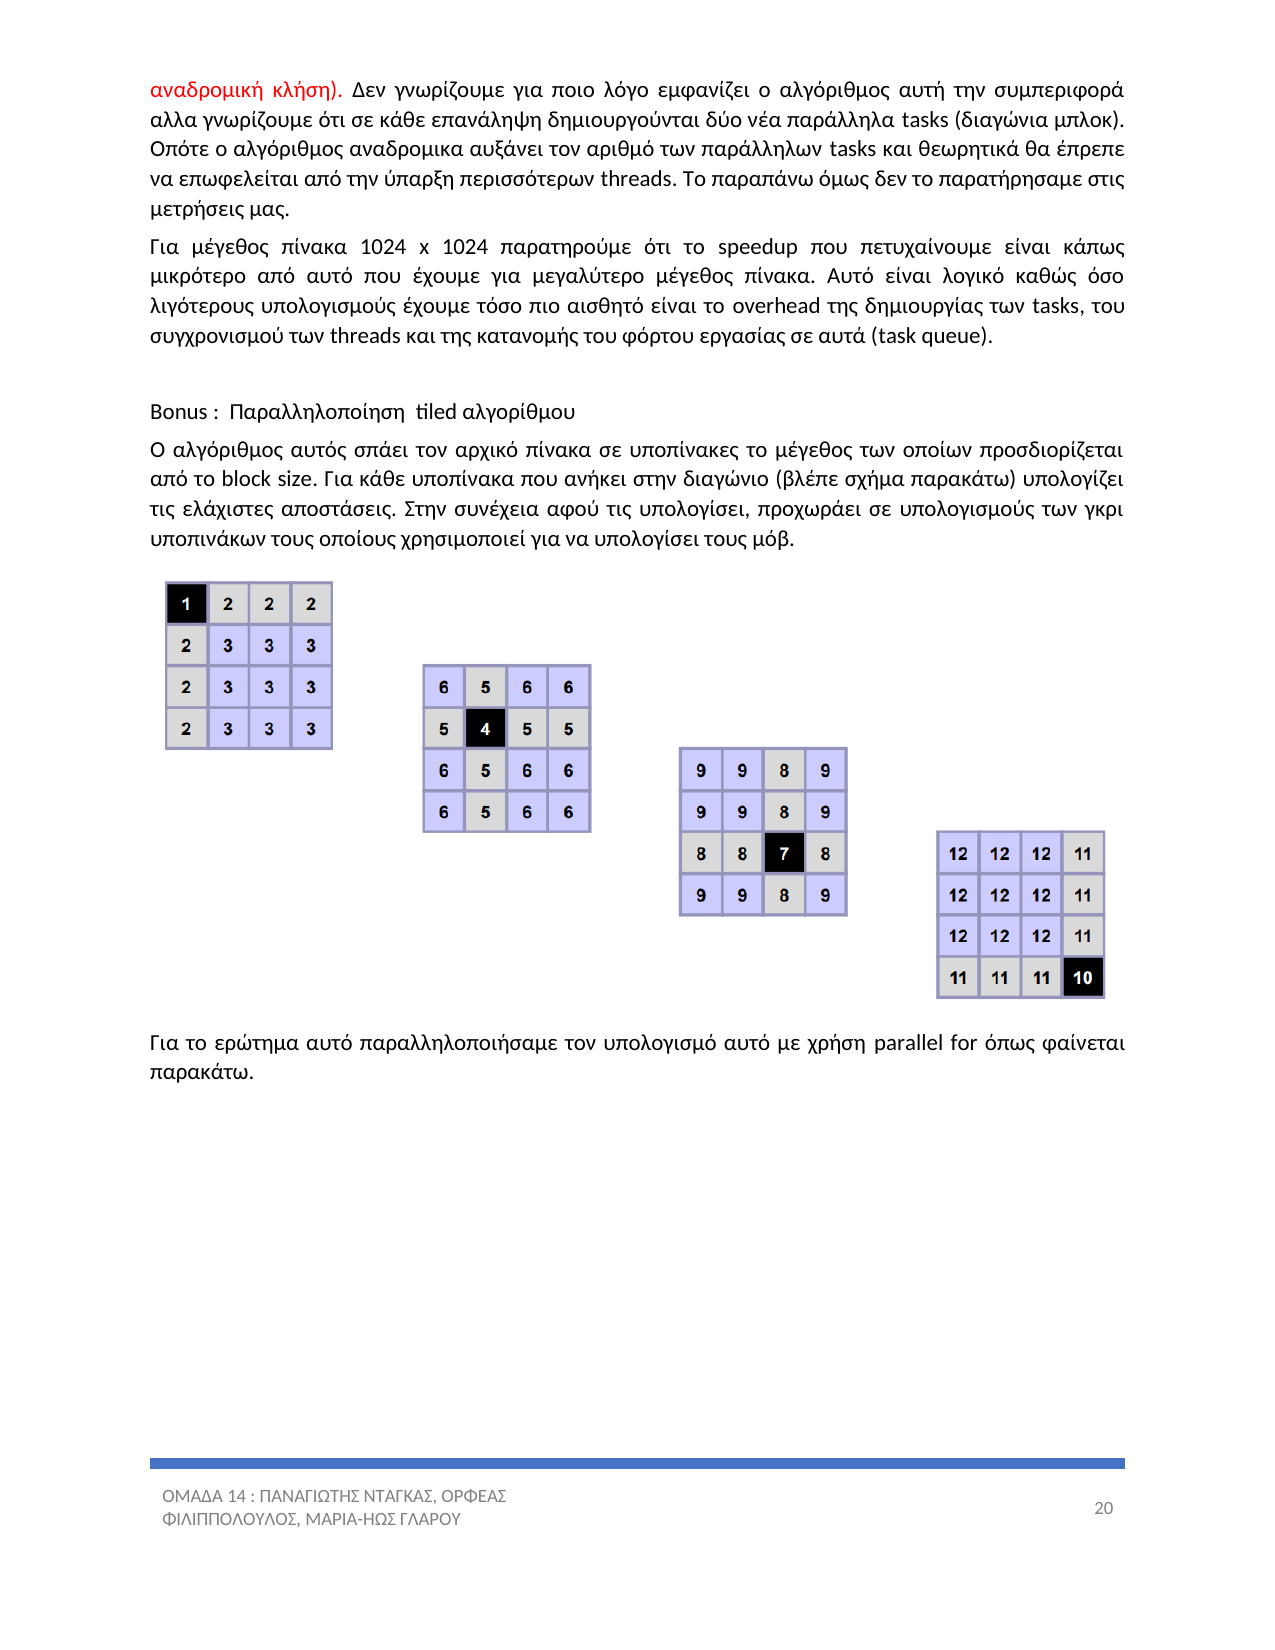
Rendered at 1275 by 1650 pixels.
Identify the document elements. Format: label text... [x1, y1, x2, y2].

text αναδρομική κλήση). Δεν γνωρίζουμε για ποιο λόγο εμφανίζει ο αλγόριθμος αυτή την συμπεριφορά αλλα γνωρίζουμε ότι σε κάθε επανάληψη δημιουργούνται δύο νέα παράλληλα tasks (διαγώνια μπλοκ). Οπότε ο αλγόριθμος αναδρομικα αυξάνει τον αριθμό των παράλληλων tasks και θεωρητικά θα έπρεπε να επωφελείται από την ύπαρξη περισσότερων threads. Το παραπάνω όμως δεν το παρατήρησαμε στις μετρήσεις μας. [150, 75, 1125, 222]
text Bonus : Παραλληλοποίηση tiled αλγορίθμου [150, 397, 1125, 425]
text Για το ερώτημα αυτό παραλληλοποιήσαμε τον υπολογισμό αυτό με χρήση parallel for όπως φαίνεται παρακάτω. [150, 1028, 1125, 1085]
text Ο αλγόριθμος αυτός σπάει τον αρχικό πίνακα σε υποπίνακες το μέγεθος των οποίων προσδιορίζεται από το block size. Για κάθε υποπίνακα που ανήκει στην διαγώνιο (βλέπε σχήμα παρακάτω) υπολογίζει τις ελάχιστες αποστάσεις. Στην συνέχεια αφού τις υπολογίσει, προχωράει σε υπολογισμούς των γκρι υποπινάκων τους οποίους χρησιμοποιεί για να υπολογίσει τους μόβ. [150, 435, 1125, 552]
text Για μέγεθος πίνακα 1024 x 1024 παρατηρούμε ότι το speedup που πετυχαίνουμε είναι κάπως μικρότερο από αυτό που έχουμε για μεγαλύτερο μέγεθος πίνακα. Αυτό είναι λογικό καθώς όσο λιγότερους υπολογισμούς έχουμε τόσο πιο αισθητό είναι το overhead της δημιουργίας των tasks, του συγχρονισμού των threads και της κατανομής του φόρτου εργασίας σε αυτά (task queue). [150, 232, 1125, 349]
